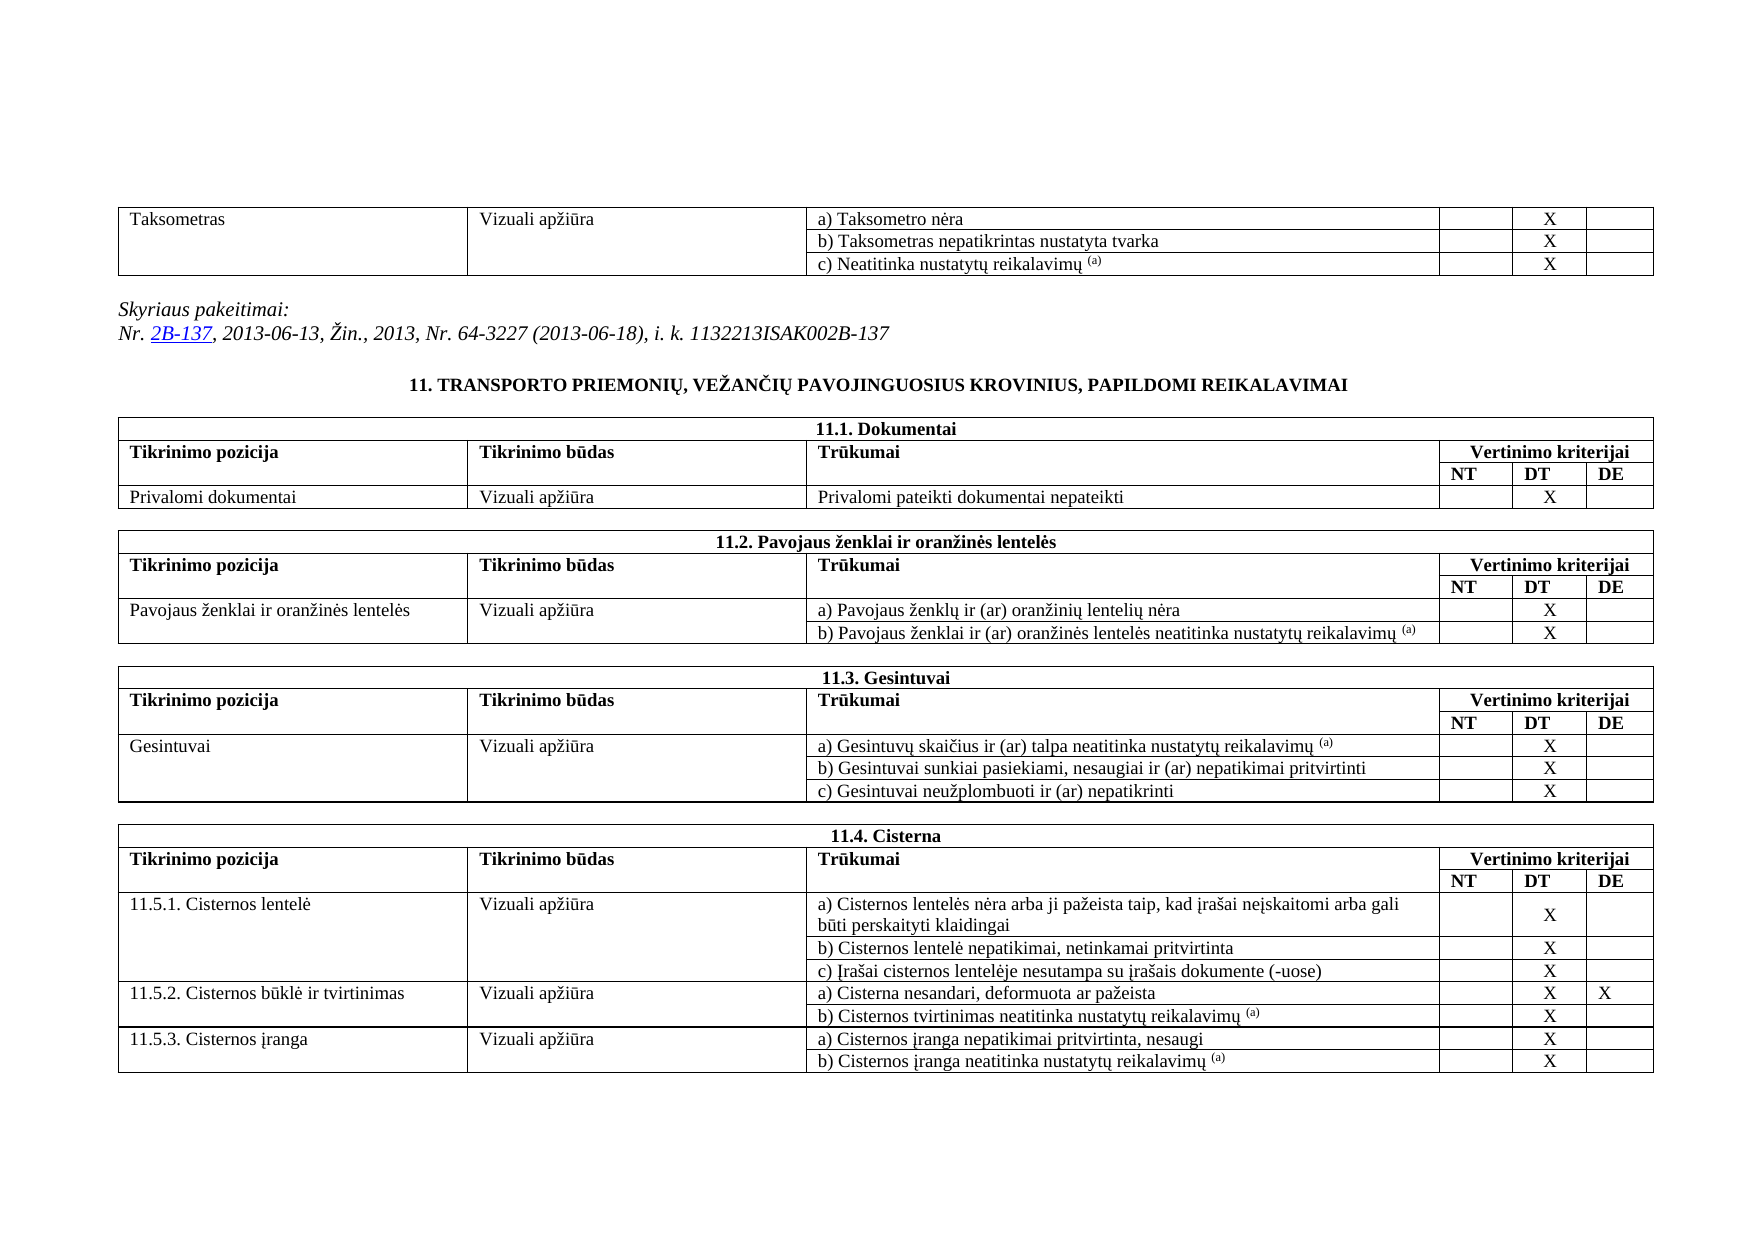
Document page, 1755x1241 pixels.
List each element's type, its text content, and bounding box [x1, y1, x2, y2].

table_cell X [1513, 735, 1586, 756]
table_cell b) Gesintuvai sunkiai pasiekiami, nesaugiai ir (ar) nepatikimai pritvirtinti [807, 757, 1439, 779]
table_header 11.2. Pavojaus ženklai ir oranžinės lentelės [119, 531, 1653, 553]
table_cell X [1513, 208, 1586, 229]
table_cell [1440, 757, 1512, 779]
table_cell X [1513, 622, 1586, 643]
table_cell [1587, 757, 1653, 779]
table_cell a) Pavojaus ženklų ir (ar) oranžinių lentelių nėra [807, 599, 1439, 621]
table_cell X [1513, 599, 1586, 621]
table_header 11.4. Cisterna [119, 825, 1653, 847]
table_cell [1440, 937, 1512, 958]
table_cell [1587, 893, 1653, 936]
table_cell DT [1513, 870, 1586, 892]
table_cell b) Pavojaus ženklai ir (ar) oranžinės lentelės neatitinka nustatytų reikalavimų (a) [807, 622, 1439, 643]
table_cell DT [1513, 576, 1586, 598]
table_cell Vizuali apžiūra [468, 599, 806, 643]
table_cell a) Cisternos įranga nepatikimai pritvirtinta, nesaugi [807, 1028, 1439, 1049]
table_cell 11.5.3. Cisternos įranga [119, 1028, 467, 1072]
table_cell Vertinimo kriterijai [1440, 848, 1653, 869]
table_cell [1587, 780, 1653, 801]
table_cell DT [1513, 712, 1586, 733]
table_cell [1440, 982, 1512, 1004]
table_cell Vizuali apžiūra [468, 735, 806, 801]
table_cell Vizuali apžiūra [468, 1028, 806, 1072]
table_header 11.1. Dokumentai [119, 418, 1653, 440]
table_cell [1440, 1028, 1512, 1049]
table_cell Tikrinimo pozicija [119, 848, 467, 892]
table_cell Tikrinimo pozicija [119, 441, 467, 485]
table_cell [1587, 735, 1653, 756]
table_cell [1440, 253, 1512, 274]
table_cell c) Gesintuvai neužplombuoti ir (ar) nepatikrinti [807, 780, 1439, 801]
table_cell Privalomi dokumentai [119, 486, 467, 507]
table_cell [1440, 208, 1512, 229]
table_cell Vertinimo kriterijai [1440, 554, 1653, 575]
table_cell a) Taksometro nėra [807, 208, 1439, 229]
table_cell NT [1440, 712, 1512, 733]
table_cell a) Cisterna nesandari, deformuota ar pažeista [807, 982, 1439, 1004]
table_cell Tikrinimo būdas [468, 689, 806, 733]
table_cell Trūkumai [807, 848, 1439, 892]
table_cell c) Neatitinka nustatytų reikalavimų (a) [807, 253, 1439, 274]
table_cell [1440, 230, 1512, 252]
table_cell DE [1587, 576, 1653, 598]
table_cell Taksometras [119, 208, 467, 274]
table_cell X [1513, 253, 1586, 274]
table_cell Pavojaus ženklai ir oranžinės lentelės [119, 599, 467, 643]
table_cell a) Gesintuvų skaičius ir (ar) talpa neatitinka nustatytų reikalavimų (a) [807, 735, 1439, 756]
table_cell Tikrinimo būdas [468, 848, 806, 892]
table_cell [1587, 230, 1653, 252]
table_cell X [1513, 893, 1586, 936]
table_cell [1587, 208, 1653, 229]
table_cell DE [1587, 870, 1653, 892]
table_cell c) Įrašai cisternos lentelėje nesutampa su įrašais dokumente (-uose) [807, 960, 1439, 981]
table_cell X [1513, 757, 1586, 779]
table_cell [1587, 960, 1653, 981]
table_cell [1587, 1050, 1653, 1072]
table_cell [1440, 622, 1512, 643]
table_cell DE [1587, 463, 1653, 485]
table_cell [1587, 1028, 1653, 1049]
table_cell Tikrinimo pozicija [119, 689, 467, 733]
table_cell X [1513, 230, 1586, 252]
table_cell 11.5.1. Cisternos lentelė [119, 893, 467, 981]
table_cell Vertinimo kriterijai [1440, 689, 1653, 711]
table_cell Vertinimo kriterijai [1440, 441, 1653, 462]
table_cell [1440, 486, 1512, 507]
table_cell Tikrinimo būdas [468, 554, 806, 598]
table_cell X [1513, 1005, 1586, 1026]
table_cell [1587, 622, 1653, 643]
table_cell b) Cisternos lentelė nepatikimai, netinkamai pritvirtinta [807, 937, 1439, 958]
table_cell Vizuali apžiūra [468, 208, 806, 274]
text Nr. 2B-137, 2013-06-13, Žin., 2013, Nr. 64-3227 (2013-06-18), i. k. 1132213ISAK002B-137 [118, 321, 1636, 345]
table_cell b) Cisternos įranga neatitinka nustatytų reikalavimų (a) [807, 1050, 1439, 1072]
table_cell [1440, 1005, 1512, 1026]
table_cell Vizuali apžiūra [468, 982, 806, 1026]
table_cell b) Cisternos tvirtinimas neatitinka nustatytų reikalavimų (a) [807, 1005, 1439, 1026]
text Skyriaus pakeitimai: [118, 297, 1636, 321]
table_cell [1440, 599, 1512, 621]
table_cell [1440, 893, 1512, 936]
table_cell Tikrinimo būdas [468, 441, 806, 485]
table_cell X [1513, 486, 1586, 507]
table_cell Trūkumai [807, 441, 1439, 485]
table_header 11.3. Gesintuvai [119, 667, 1653, 688]
table_cell [1440, 960, 1512, 981]
table_cell NT [1440, 576, 1512, 598]
text 11. TRANSPORTO PRIEMONIŲ, VEŽANČIŲ PAVOJINGUOSIUS KROVINIUS, PAPILDOMI REIKALAVIMAI [118, 374, 1639, 396]
table_cell [1587, 486, 1653, 507]
table_cell a) Cisternos lentelės nėra arba ji pažeista taip, kad įrašai neįskaitomi arba gali būti perskaityti klaidingai [807, 893, 1439, 936]
table_cell DE [1587, 712, 1653, 733]
table_cell X [1513, 937, 1586, 958]
table_cell Trūkumai [807, 689, 1439, 733]
table_cell Gesintuvai [119, 735, 467, 801]
table_cell Privalomi pateikti dokumentai nepateikti [807, 486, 1439, 507]
table_cell NT [1440, 870, 1512, 892]
table_cell b) Taksometras nepatikrintas nustatyta tvarka [807, 230, 1439, 252]
table_cell X [1513, 960, 1586, 981]
table_cell [1440, 735, 1512, 756]
table_cell [1587, 253, 1653, 274]
table_cell X [1513, 780, 1586, 801]
table_cell [1440, 780, 1512, 801]
table_cell [1587, 1005, 1653, 1026]
table_cell [1440, 1050, 1512, 1072]
table_cell [1587, 937, 1653, 958]
table_cell NT [1440, 463, 1512, 485]
table_cell 11.5.2. Cisternos būklė ir tvirtinimas [119, 982, 467, 1026]
table_cell X [1513, 982, 1586, 1004]
table_cell Vizuali apžiūra [468, 486, 806, 507]
table_cell Vizuali apžiūra [468, 893, 806, 981]
table_cell Trūkumai [807, 554, 1439, 598]
table_cell X [1513, 1028, 1586, 1049]
table_cell Tikrinimo pozicija [119, 554, 467, 598]
table_cell DT [1513, 463, 1586, 485]
table_cell [1587, 599, 1653, 621]
table_cell X [1587, 982, 1653, 1004]
table_cell X [1513, 1050, 1586, 1072]
